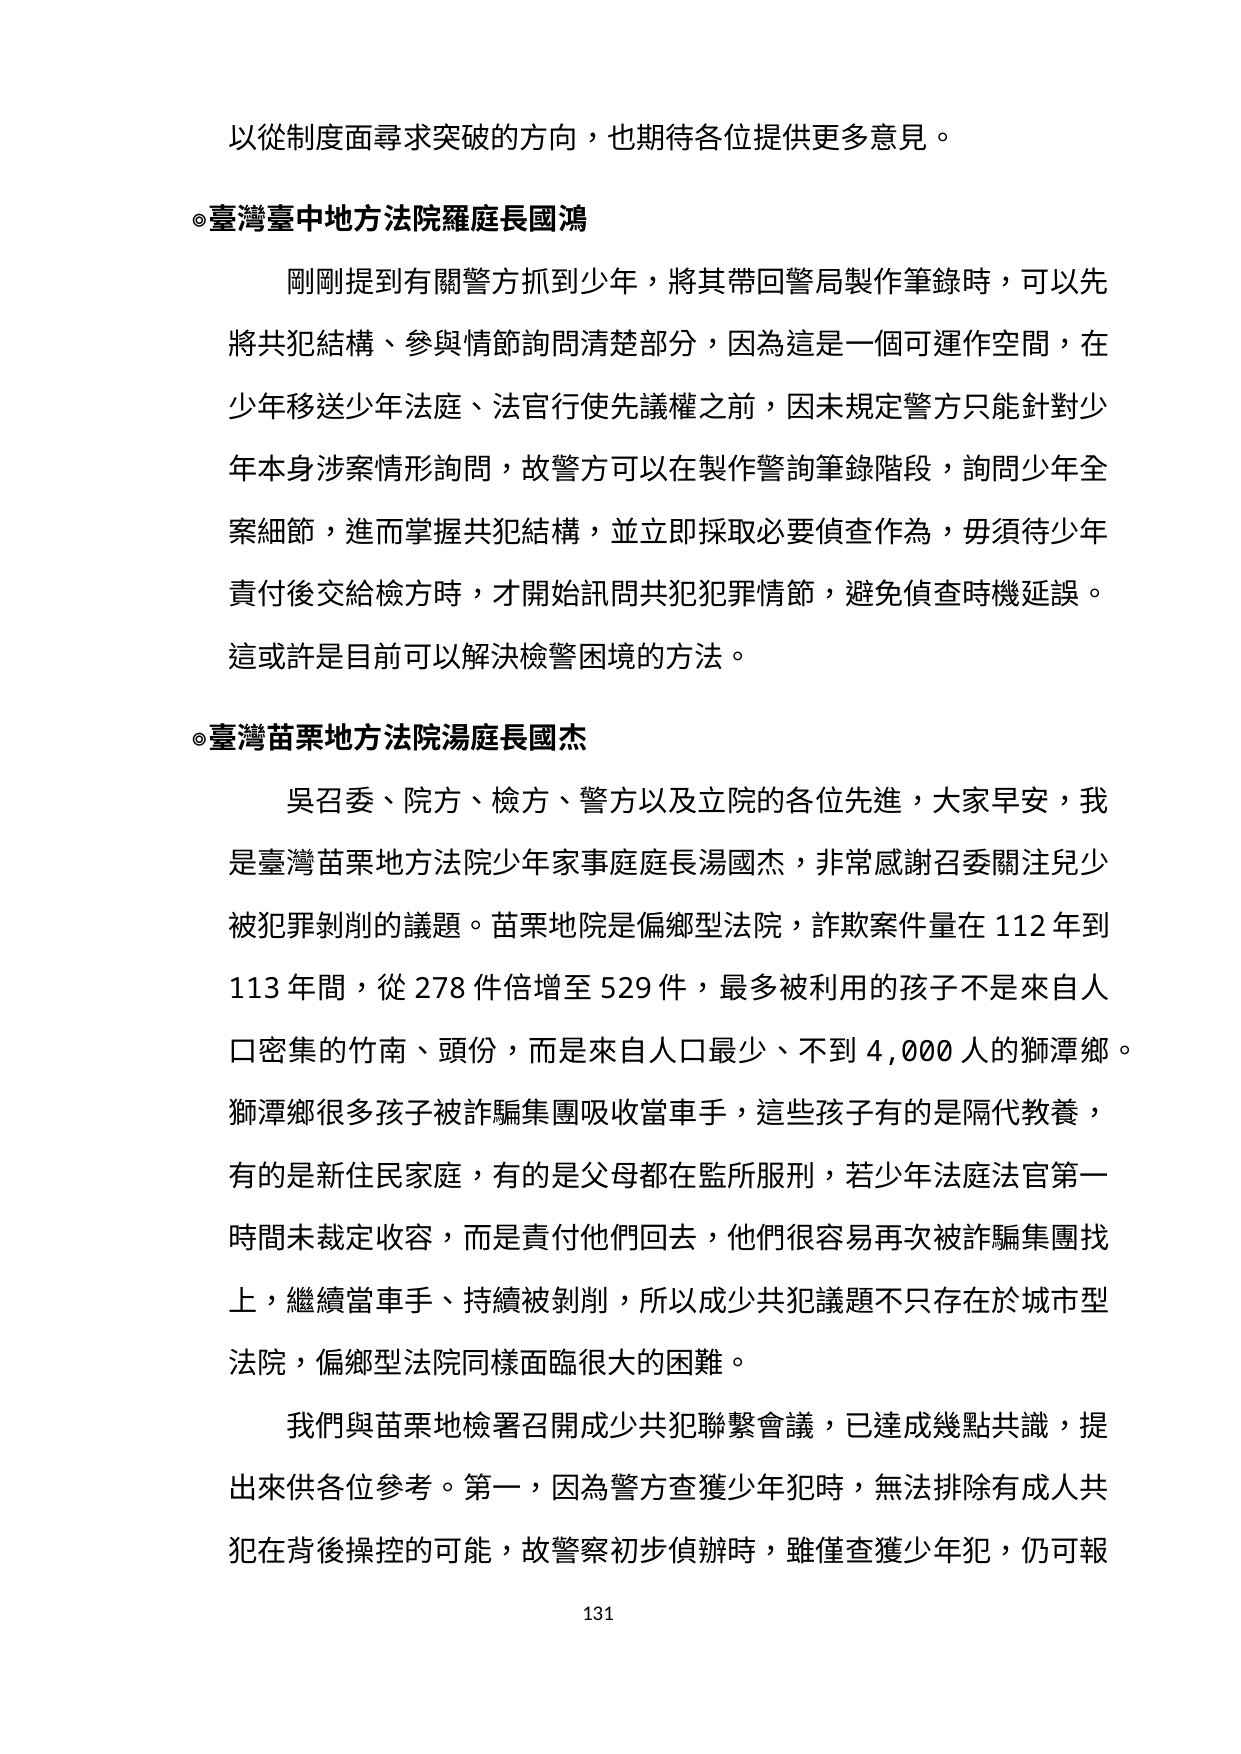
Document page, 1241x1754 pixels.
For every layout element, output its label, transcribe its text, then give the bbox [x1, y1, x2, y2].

text 我們與苗栗地檢署召開成少共犯聯繫會議，已達成幾點共識，提出來供各位參考。第一，因為警方查獲少年犯時，無法排除有成人共犯在背後操控的可能，故警察初步偵辦時，雖僅查獲少年犯，仍可報 [228, 1382, 1110, 1569]
text 吳召委、院方、檢方、警方以及立院的各位先進，大家早安，我是臺灣苗栗地方法院少年家事庭庭長湯國杰，非常感謝召委關注兒少被犯罪剝削的議題。苗栗地院是偏鄉型法院，詐欺案件量在112年到113年間，從278件倍增至529件，最多被利用的孩子不是來自人口密集的竹南、頭份，而是來自人口最少、不到4,000人的獅潭鄉。獅潭鄉很多孩子被詐騙集團吸收當車手，這些孩子有的是隔代教養，有的是新住民家庭，有的是父母都在監所服刑，若少年法庭法官第一時間未裁定收容，而是責付他們回去，他們很容易再次被詐騙集團找上，繼續當車手、持續被剝削，所以成少共犯議題不只存在於城市型法院，偏鄉型法院同樣面臨很大的困難。 [228, 757, 1110, 1382]
text 以從制度面尋求突破的方向，也期待各位提供更多意見。 [228, 94, 1110, 157]
text ◎臺灣臺中地方法院羅庭長國鴻 [190, 175, 1110, 238]
text 剛剛提到有關警方抓到少年，將其帶回警局製作筆錄時，可以先將共犯結構、參與情節詢問清楚部分，因為這是一個可運作空間，在少年移送少年法庭、法官行使先議權之前，因未規定警方只能針對少年本身涉案情形詢問，故警方可以在製作警詢筆錄階段，詢問少年全案細節，進而掌握共犯結構，並立即採取必要偵查作為，毋須待少年責付後交給檢方時，才開始訊問共犯犯罪情節，避免偵查時機延誤。這或許是目前可以解決檢警困境的方法。 [228, 238, 1110, 675]
text ◎臺灣苗栗地方法院湯庭長國杰 [190, 694, 1110, 757]
